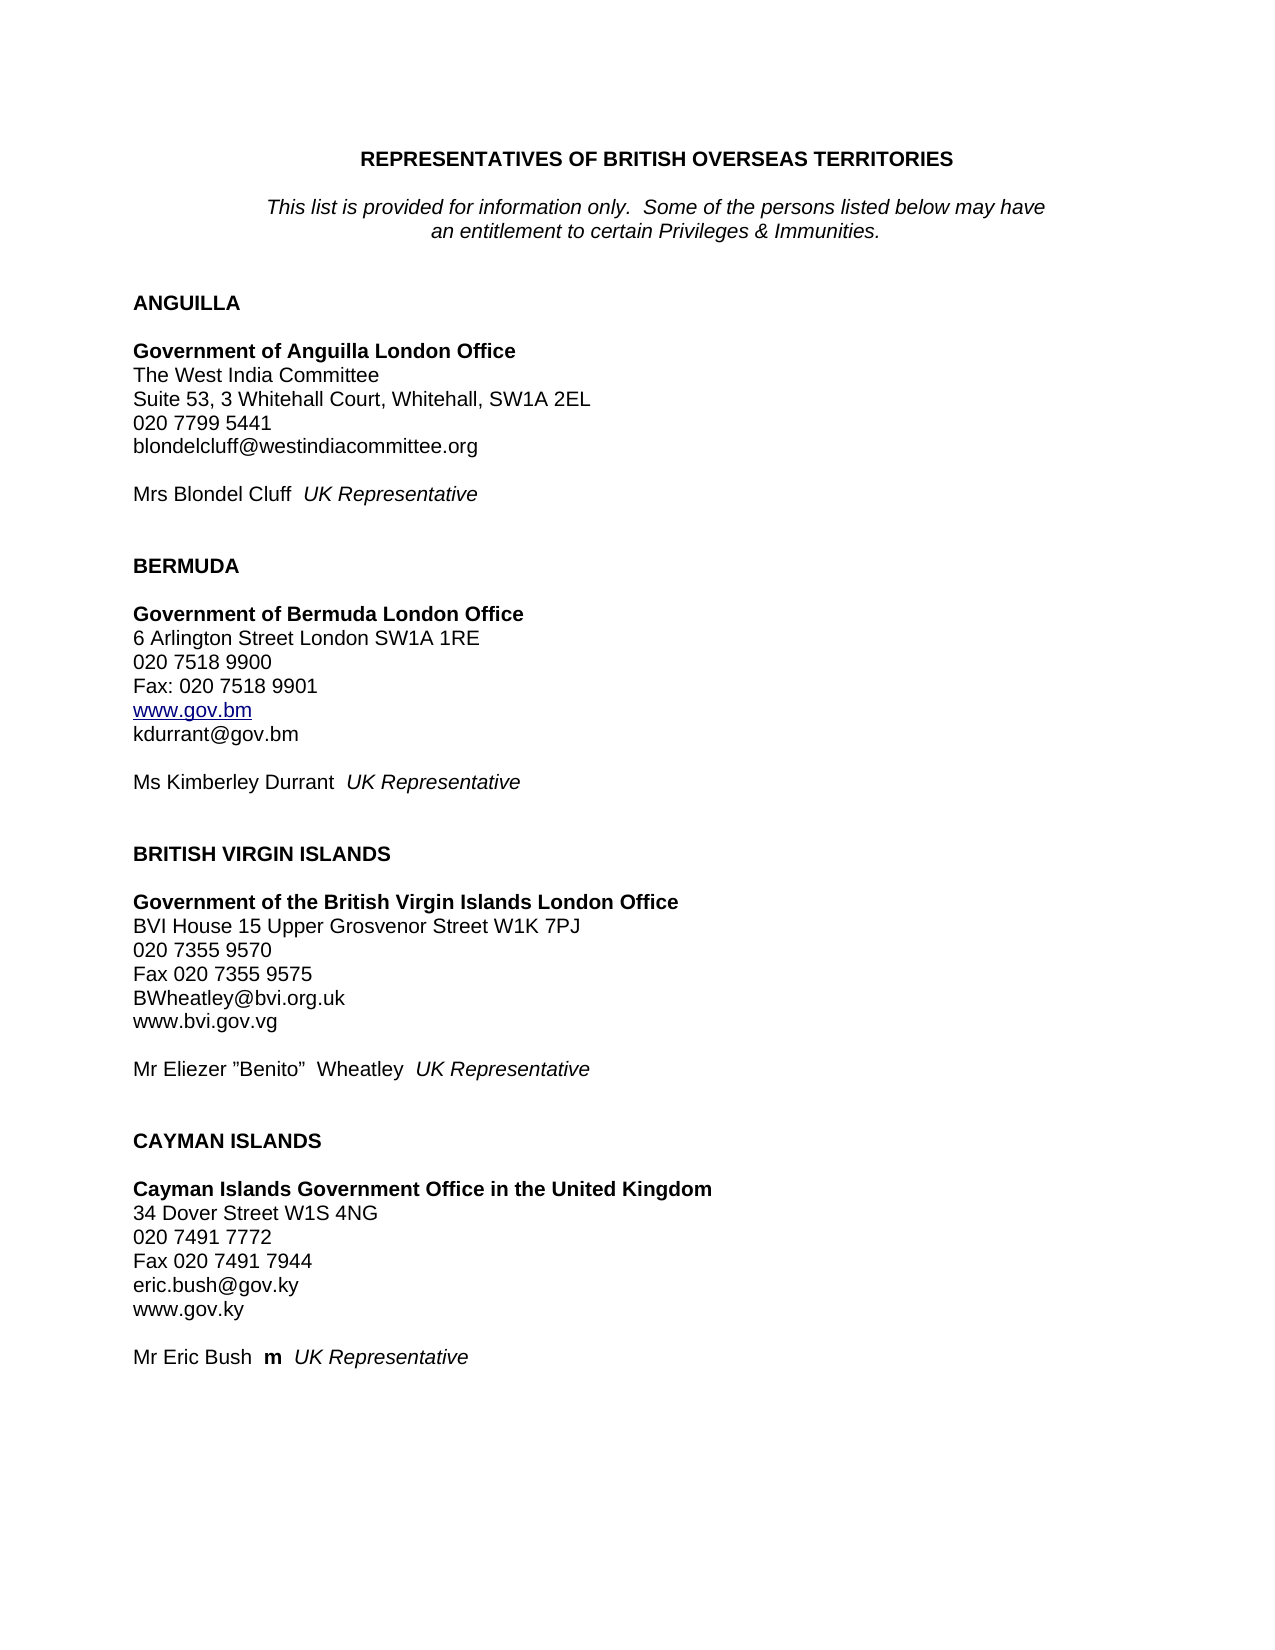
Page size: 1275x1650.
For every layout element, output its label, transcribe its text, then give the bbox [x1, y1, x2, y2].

text Suite 53, 3 Whitehall Court, Whitehall, SW1A 2EL [133, 386, 1181, 410]
text www.gov.ky [133, 1297, 1181, 1321]
text eric.bush@gov.ky [133, 1273, 1181, 1297]
text Ms Kimberley Durrant UK Representative [133, 770, 1181, 794]
subtitle ANGUILLA [133, 291, 1181, 314]
text BWheatley@bvi.org.uk [133, 985, 1181, 1009]
text Mrs Blondel Cluff UK Representative [133, 482, 1181, 506]
text Fax 020 7355 9575 [133, 961, 1181, 985]
text Government of Anguilla London Office [133, 338, 1181, 362]
text BVI House 15 Upper Grosvenor Street W1K 7PJ [133, 913, 1181, 937]
subtitle Cayman Islands Government Office in the United Kingdom [133, 1177, 1181, 1201]
text 34 Dover Street W1S 4NG [133, 1201, 1181, 1225]
text BERMUDA [133, 554, 1181, 578]
text www.bvi.gov.vg [133, 1009, 1181, 1033]
text 020 7799 5441 [133, 410, 1181, 434]
subtitle REPRESENTATIVES OF BRITISH OVERSEAS TERRITORIES [133, 147, 1181, 171]
text 020 7355 9570 [133, 937, 1181, 961]
text Mr Eric Bush m UK Representative [133, 1345, 1181, 1369]
text kdurrant@gov.bm [133, 722, 1181, 746]
text an entitlement to certain Privileges & Immunities. [133, 219, 1181, 243]
text Government of Bermuda London Office 6 Arlington Street London SW1A 1RE 020 7518 9900 Fax: 020 7518 9901 www.gov.bm [133, 602, 1181, 722]
text blondelcluff@westindiacommittee.org [133, 434, 1181, 458]
text Government of the British Virgin Islands London Office [133, 889, 1181, 913]
subtitle BRITISH VIRGIN ISLANDS [133, 842, 1181, 866]
text This list is provided for information only. Some of the persons listed below may have [133, 195, 1181, 219]
text Fax 020 7491 7944 [133, 1249, 1181, 1273]
text The West India Committee [133, 362, 1181, 386]
subtitle CAYMAN ISLANDS [133, 1129, 1181, 1153]
text Mr Eliezer ”Benito” Wheatley UK Representative [133, 1057, 1181, 1081]
text 020 7491 7772 [133, 1225, 1181, 1249]
